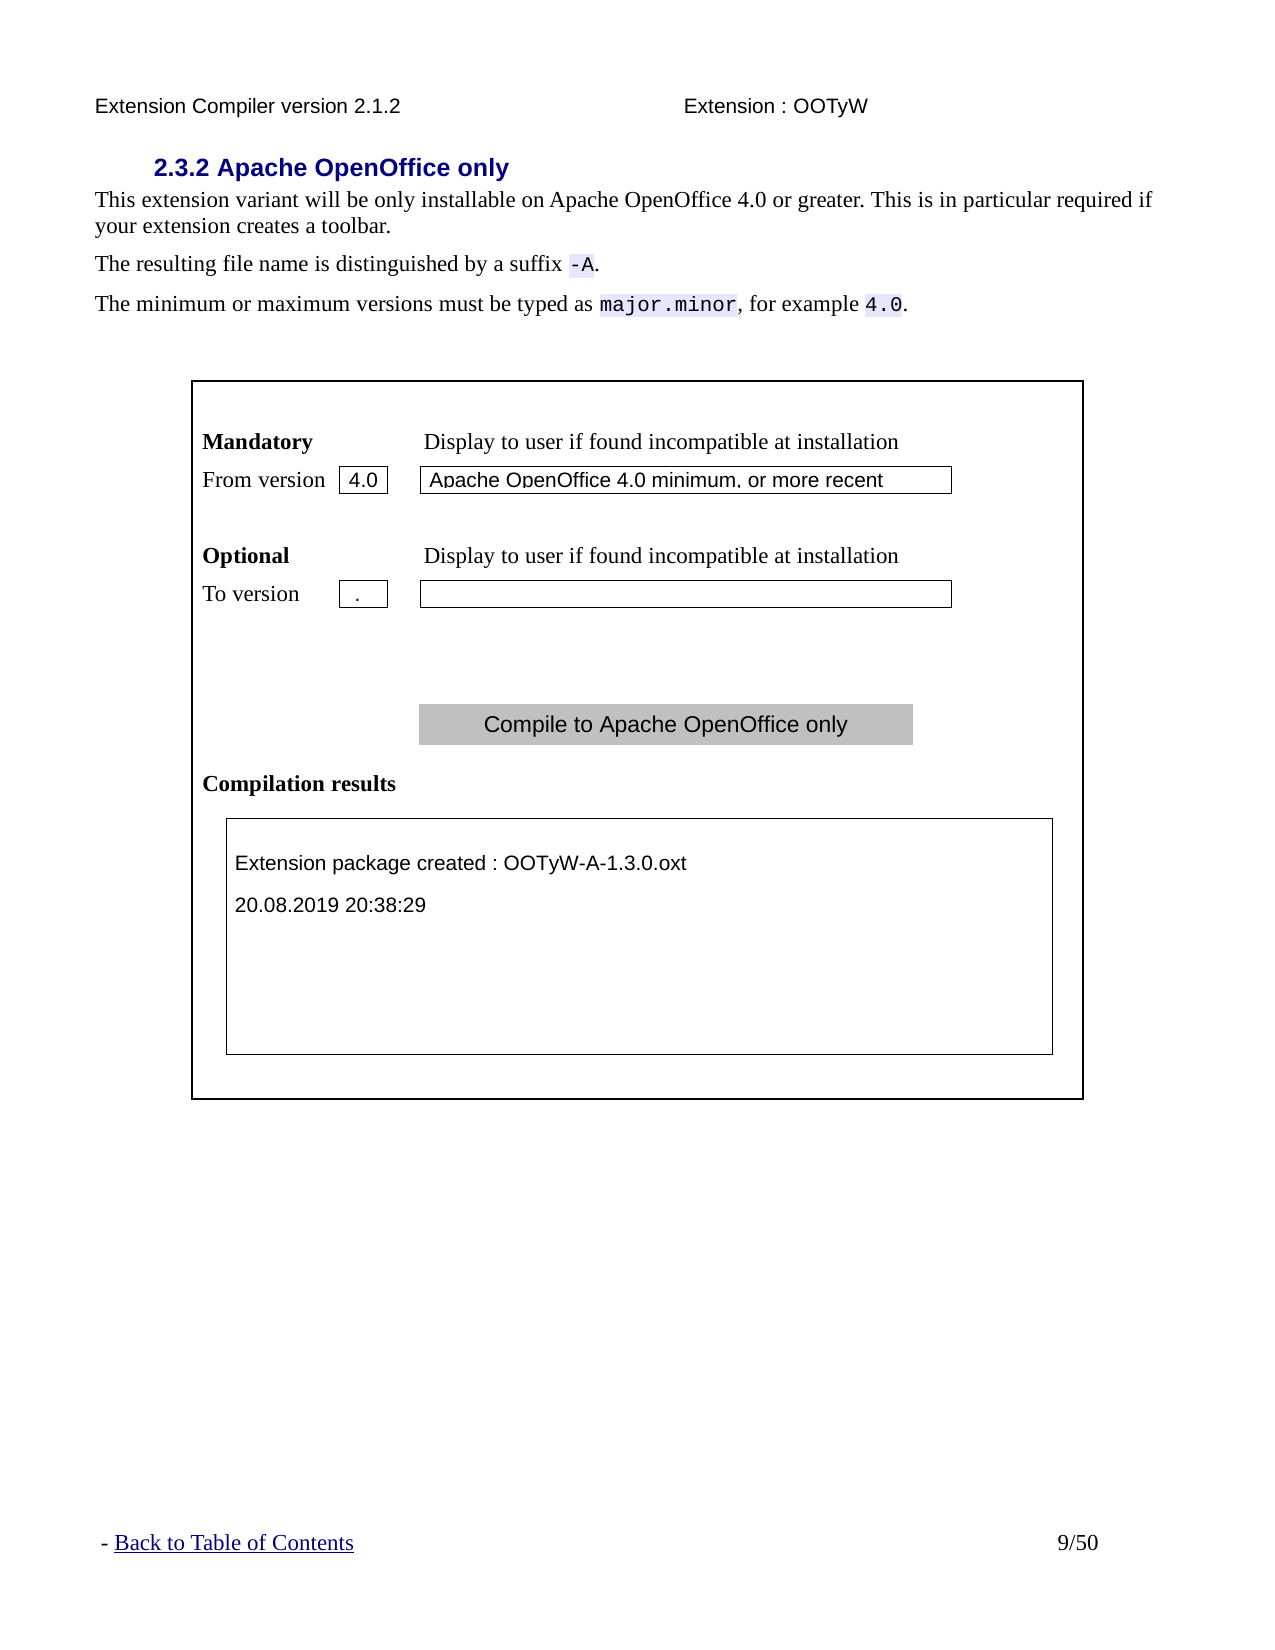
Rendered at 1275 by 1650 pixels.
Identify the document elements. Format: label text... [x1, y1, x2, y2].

text To version [202, 581, 339, 606]
text The minimum or maximum versions must be typed as major.minor, for example 4.0. [94, 290, 1181, 317]
text Mandatory Display to user if found incompatible at installation [202, 429, 1073, 454]
text [952, 467, 1073, 492]
text [388, 467, 420, 492]
text From version [202, 467, 339, 492]
text [388, 581, 420, 606]
text Optional Display to user if found incompatible at installation [202, 543, 1073, 568]
text The resulting file name is distinguished by a suffix -A. [94, 251, 1181, 278]
text This extension variant will be only installable on Apache OpenOffice 4.0 or greater. This is in particular required if your extension creates a toolbar. [94, 187, 1181, 238]
text [952, 581, 1073, 606]
text Compilation results [202, 771, 1073, 796]
subtitle Apache OpenOffice only [153, 153, 1181, 181]
